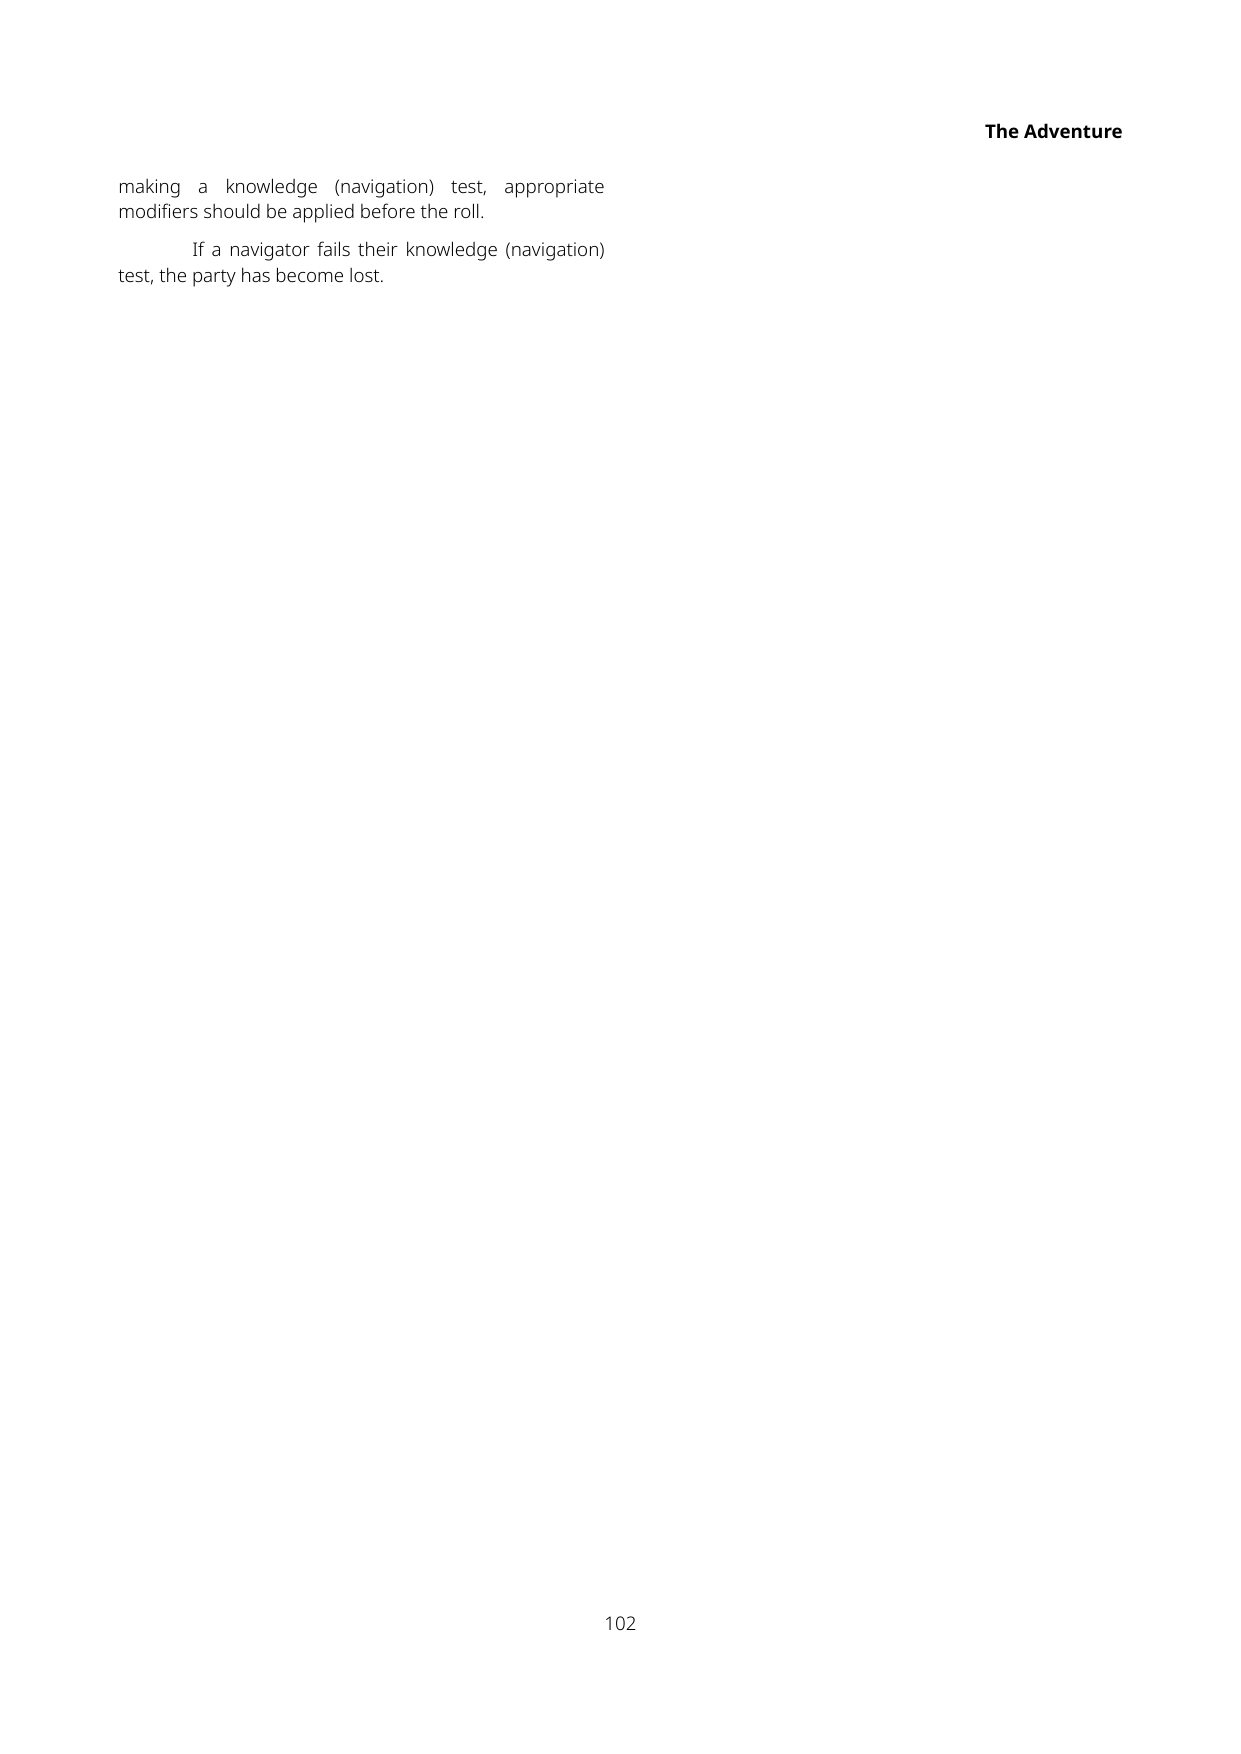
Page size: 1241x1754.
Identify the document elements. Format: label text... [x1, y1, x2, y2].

text If a navigator fails their knowledge (navigation) test, the party has become lost. [118, 237, 605, 288]
text making a knowledge (navigation) test, appropriate modifiers should be applied before the roll. [118, 173, 605, 224]
